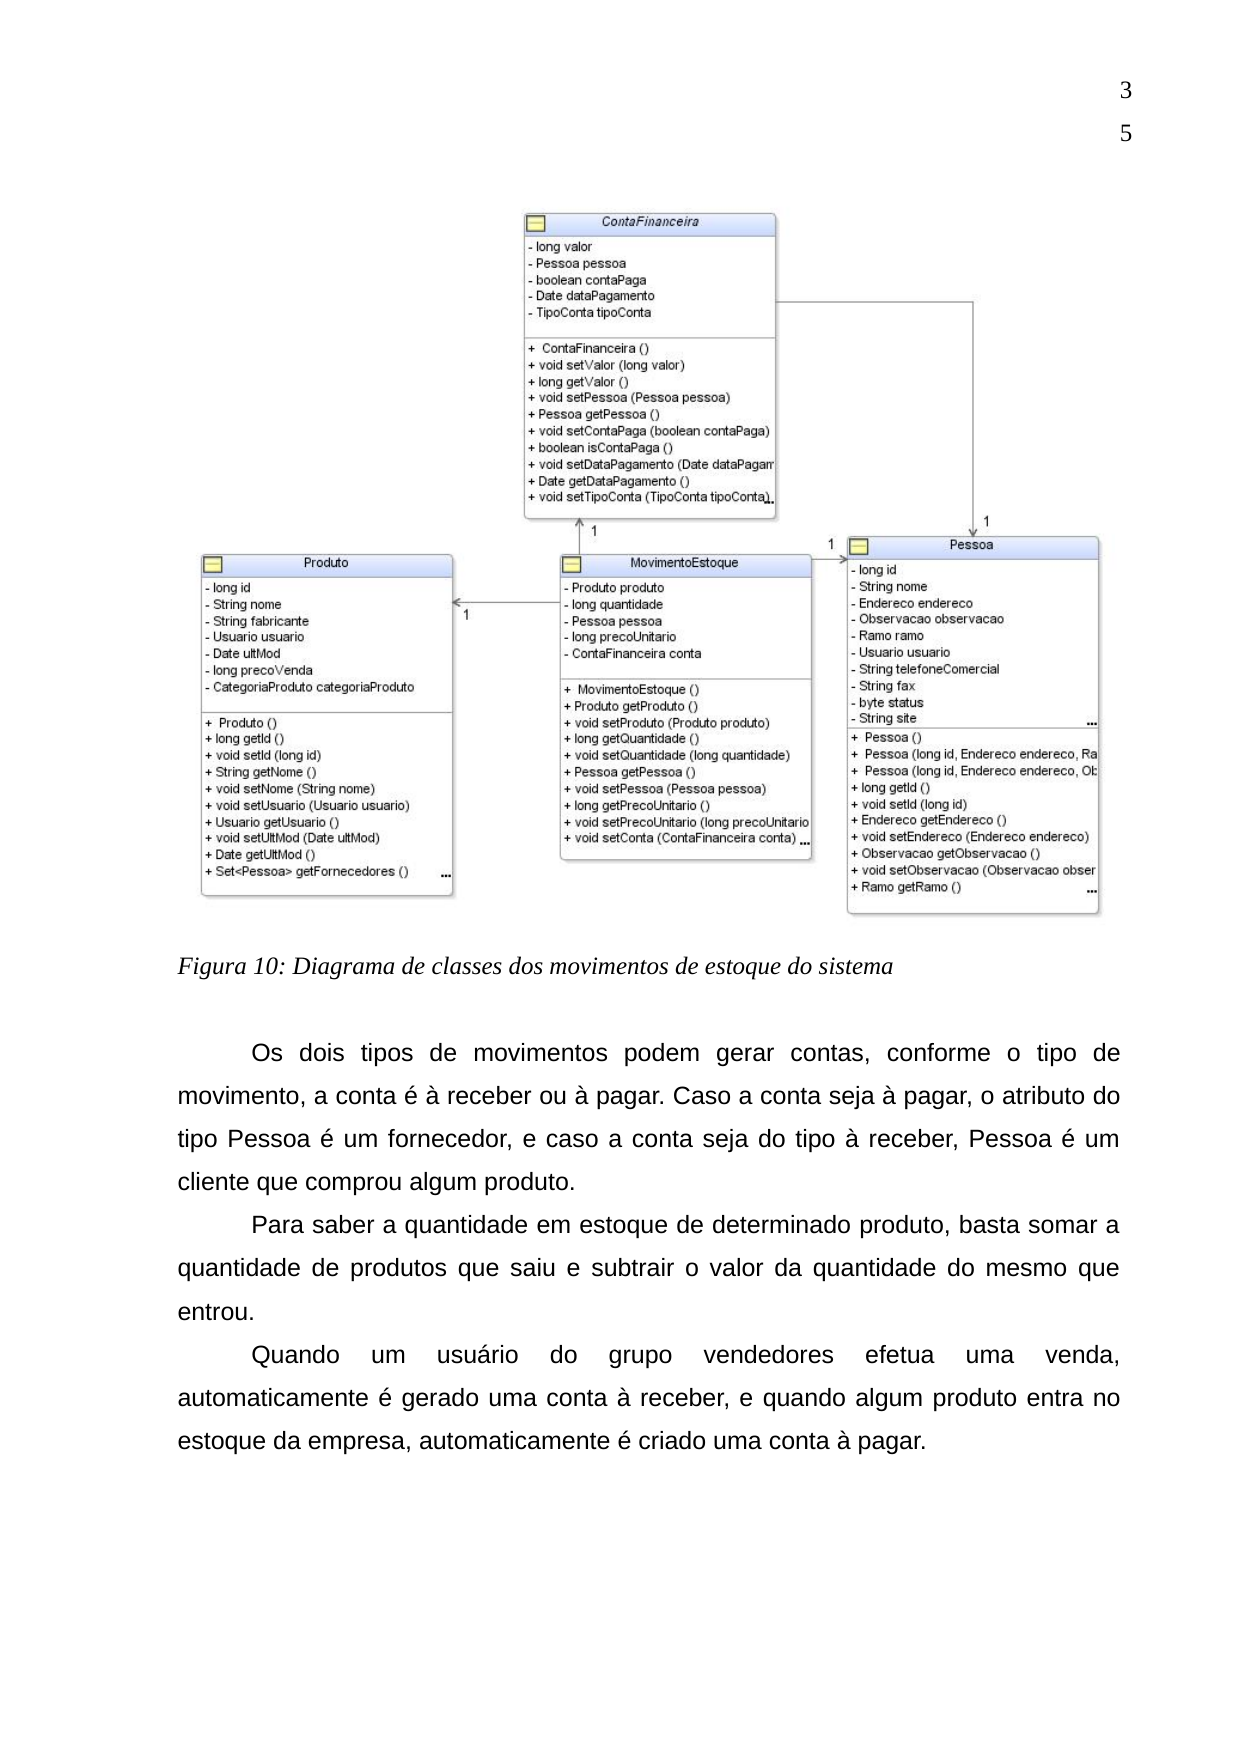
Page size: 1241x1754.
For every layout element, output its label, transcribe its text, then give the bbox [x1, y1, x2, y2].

text Os dois tipos de movimentos podem gerar contas, conforme o tipo de movimento, a conta é à receber ou à pagar. Caso a conta seja à pagar, o atributo do tipo Pessoa é um fornecedor, e caso a conta seja do tipo à receber, Pessoa é um cliente que comprou algum produto. [177, 1038, 1122, 1196]
text Para saber a quantidade em estoque de determinado produto, basta somar a quantidade de produtos que saiu e subtrair o valor da quantidade do mesmo que entrou. [177, 1210, 1122, 1325]
text Figura 10: Diagrama de classes dos movimentos de estoque do sistema [177, 937, 1122, 980]
text Quando um usuário do grupo vendedores efetua uma venda, automaticamente é gerado uma conta à receber, e quando algum produto entra no estoque da empresa, automaticamente é criado uma conta à pagar. [177, 1339, 1122, 1454]
